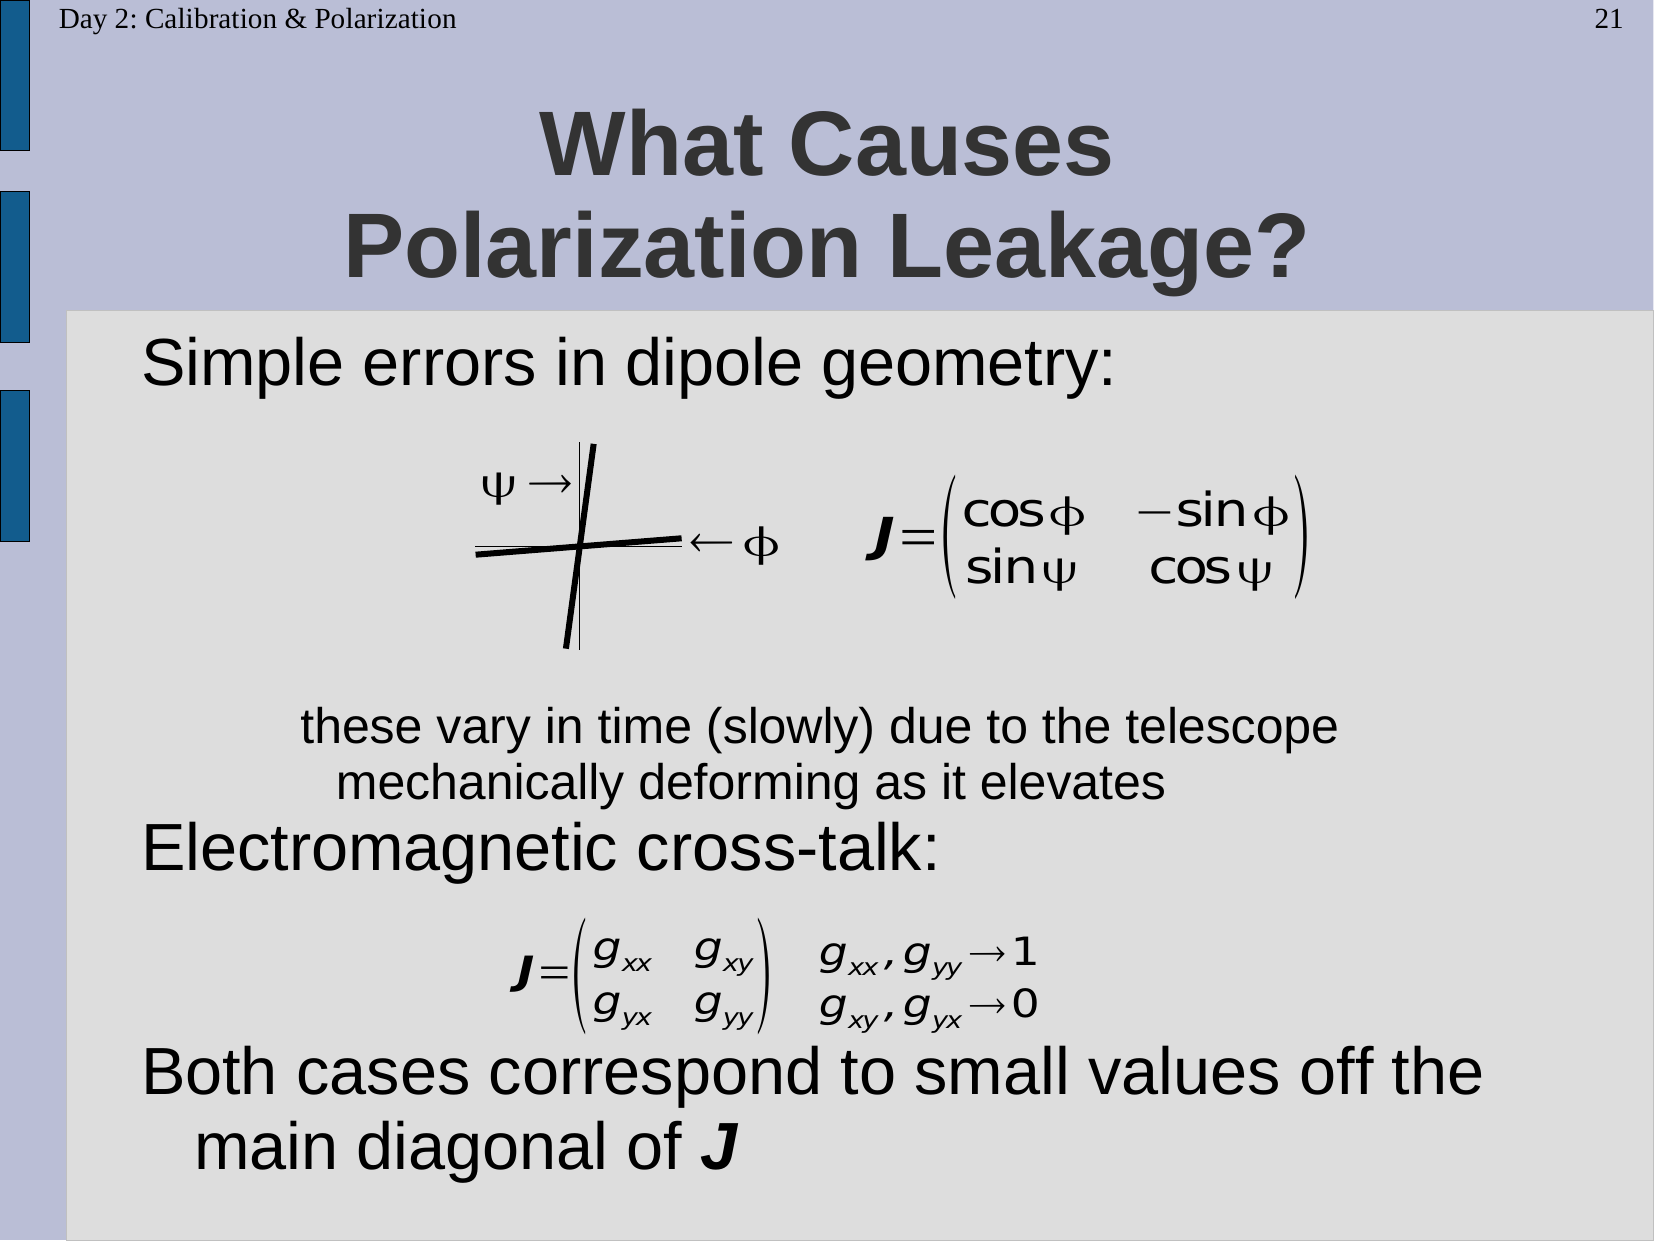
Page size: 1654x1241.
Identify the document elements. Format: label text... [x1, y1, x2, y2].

chart [472, 442, 580, 512]
title What Causes Polarization Leakage? [121, 87, 1534, 302]
chart [501, 915, 1045, 1037]
chart [857, 472, 1318, 602]
list Simple errors in dipole geometry: these vary in time (slowly) due to the telescope mechanically deforming as it elevates Electromagnetic cross-talk: Both cases correspond to small values off the main diagonal of J [123, 324, 1536, 1241]
chart [681, 501, 787, 571]
